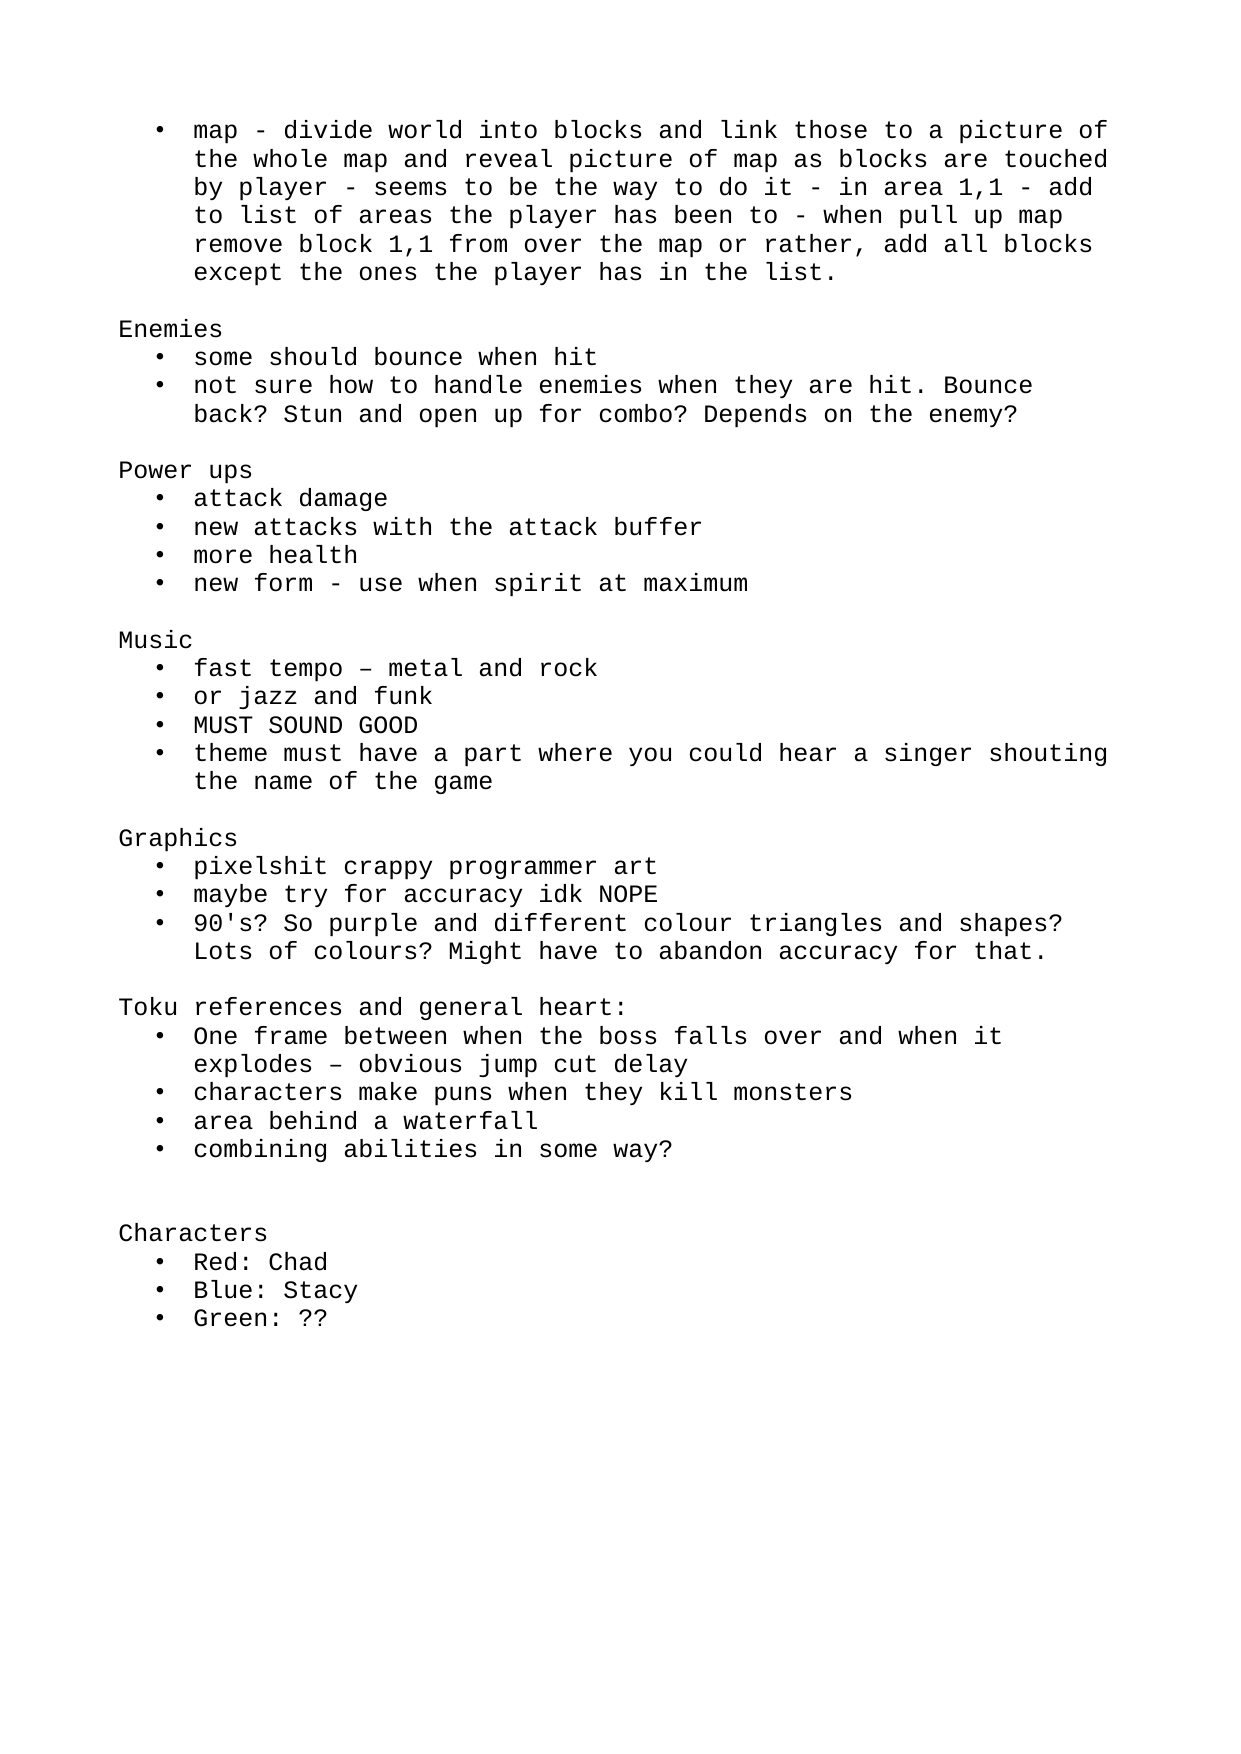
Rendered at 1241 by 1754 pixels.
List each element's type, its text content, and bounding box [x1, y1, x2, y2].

text Toku references and general heart: [118, 995, 1122, 1023]
text Graphics [118, 825, 1122, 853]
list fast tempo – metal and rock [156, 656, 1122, 684]
list 90's? So purple and different colour triangles and shapes? Lots of colours? Might have to abandon accuracy for that. [156, 910, 1122, 967]
list pixelshit crappy programmer art [156, 853, 1122, 882]
list Blue: Stacy [156, 1278, 1122, 1306]
list maybe try for accuracy idk NOPE [156, 882, 1122, 910]
list more health [156, 542, 1122, 571]
list theme must have a part where you could hear a singer shouting the name of the game [156, 741, 1122, 797]
text Music [118, 627, 1122, 656]
list attack damage [156, 486, 1122, 514]
list characters make puns when they kill monsters [156, 1080, 1122, 1108]
list some should bounce when hit [156, 344, 1122, 373]
list not sure how to handle enemies when they are hit. Bounce back? Stun and open up for combo? Depends on the enemy? [156, 373, 1122, 429]
list Red: Chad [156, 1249, 1122, 1278]
list new attacks with the attack buffer [156, 514, 1122, 542]
list combining abilities in some way? [156, 1137, 1122, 1165]
text Power ups [118, 457, 1122, 486]
list MUST SOUND GOOD [156, 712, 1122, 741]
list Green: ?? [156, 1306, 1122, 1334]
text Enemies [118, 316, 1122, 344]
list map - divide world into blocks and link those to a picture of the whole map and reveal picture of map as blocks are touched by player - seems to be the way to do it - in area 1,1 - add to list of areas the player has been to - when pull up map remove block 1,1 from over the map or rather, add all blocks except the ones the player has in the list. [156, 118, 1122, 288]
list One frame between when the boss falls over and when it explodes – obvious jump cut delay [156, 1023, 1122, 1080]
list or jazz and funk [156, 684, 1122, 712]
list area behind a waterfall [156, 1108, 1122, 1137]
list new form - use when spirit at maximum [156, 571, 1122, 599]
text Characters [118, 1221, 1122, 1249]
